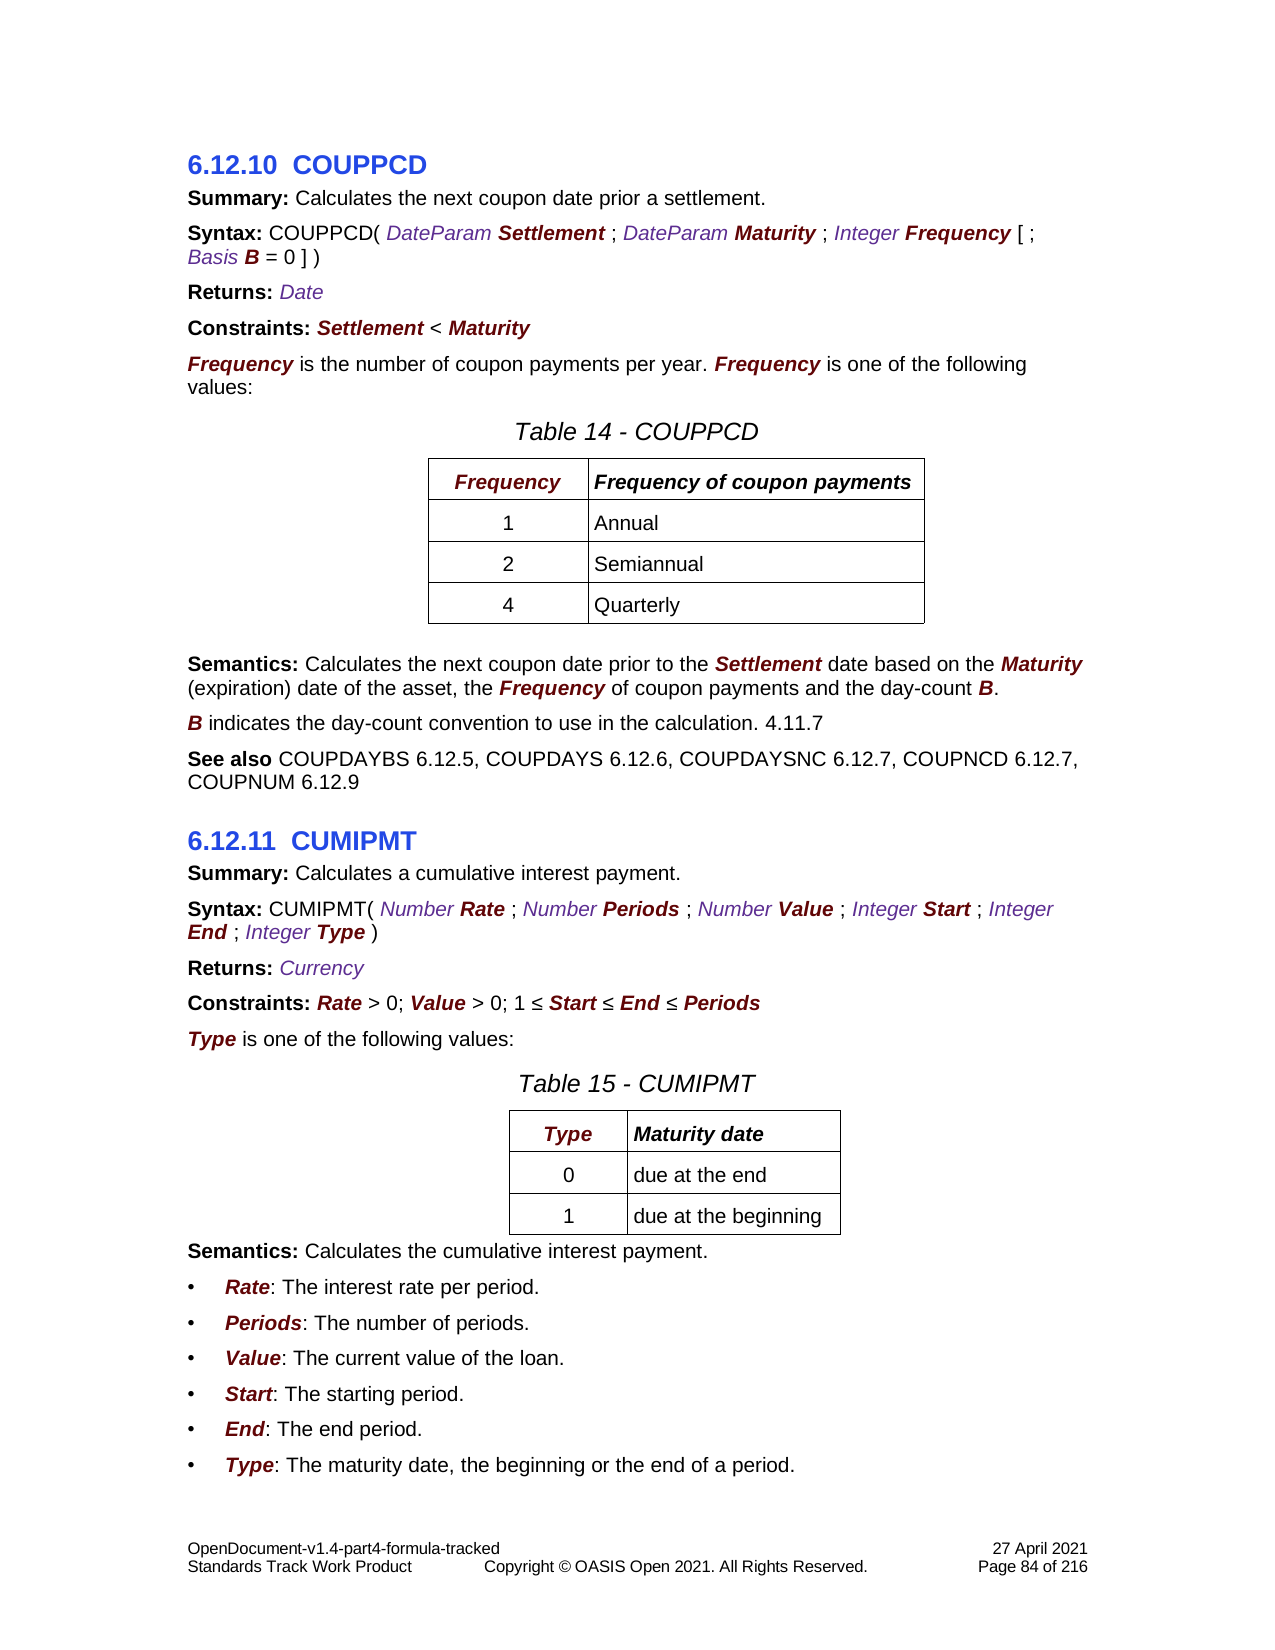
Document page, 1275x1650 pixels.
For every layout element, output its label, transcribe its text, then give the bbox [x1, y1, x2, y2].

text Returns: Date [187, 281, 1088, 304]
text Constraints: Rate > 0; Value > 0; 1 ≤ Start ≤ End ≤ Periods [187, 992, 1088, 1015]
table_cell Semiannual [589, 542, 924, 582]
table_cell 1 [510, 1194, 627, 1233]
table_cell 2 [429, 542, 588, 582]
text Constraints: Settlement < Maturity [187, 316, 1088, 340]
subtitle CUMIPMT [187, 825, 1088, 855]
text Semantics: Calculates the next coupon date prior to the Settlement date based on the Maturity (expiration) date of the asset, the Frequency of coupon payments and the day-count B. [187, 629, 1088, 699]
table_header Maturity date [628, 1111, 840, 1151]
list Value: The current value of the loan. [187, 1347, 1088, 1370]
text Type is one of the following values: [187, 1027, 1088, 1051]
list Type: The maturity date, the beginning or the end of a period. [187, 1453, 1088, 1477]
table_cell due at the end [628, 1152, 840, 1192]
text Returns: Currency [187, 956, 1088, 980]
list End: The end period. [187, 1418, 1088, 1441]
list Rate: The interest rate per period. [187, 1275, 1088, 1299]
text Table 14 - COUPPCD [187, 418, 1088, 446]
text B indicates the day-count convention to use in the calculation. 4.11.7 [187, 712, 1088, 735]
table_header Frequency of coupon payments [589, 459, 924, 499]
table_cell due at the beginning [628, 1194, 840, 1233]
list Start: The starting period. [187, 1382, 1088, 1406]
list Periods: The number of periods. [187, 1311, 1088, 1334]
text Frequency is the number of coupon payments per year. Frequency is one of the following values: [187, 352, 1088, 399]
text Summary: Calculates a cumulative interest payment. [187, 861, 1088, 885]
text Table 15 - CUMIPMT [187, 1069, 1088, 1098]
subtitle COUPPCD [187, 150, 1088, 180]
text See also COUPDAYBS 6.12.5, COUPDAYS 6.12.6, COUPDAYSNC 6.12.7, COUPNCD 6.12.7, COUPNUM 6.12.9 [187, 747, 1088, 794]
table_cell Annual [589, 500, 924, 541]
table_header Frequency [429, 459, 588, 499]
text Semantics: Calculates the cumulative interest payment. [187, 1240, 1088, 1263]
table_cell Quarterly [589, 583, 924, 623]
table_header Type [510, 1111, 627, 1151]
text Syntax: COUPPCD( DateParam Settlement ; DateParam Maturity ; Integer Frequency [ ; Basis B = 0 ] ) [187, 222, 1088, 269]
text Syntax: CUMIPMT( Number Rate ; Number Periods ; Number Value ; Integer Start ; Integer End ; Integer Type ) [187, 897, 1088, 944]
table_cell 4 [429, 583, 588, 623]
table_cell 1 [429, 500, 588, 541]
table_cell 0 [510, 1152, 627, 1192]
text Summary: Calculates the next coupon date prior a settlement. [187, 186, 1088, 209]
